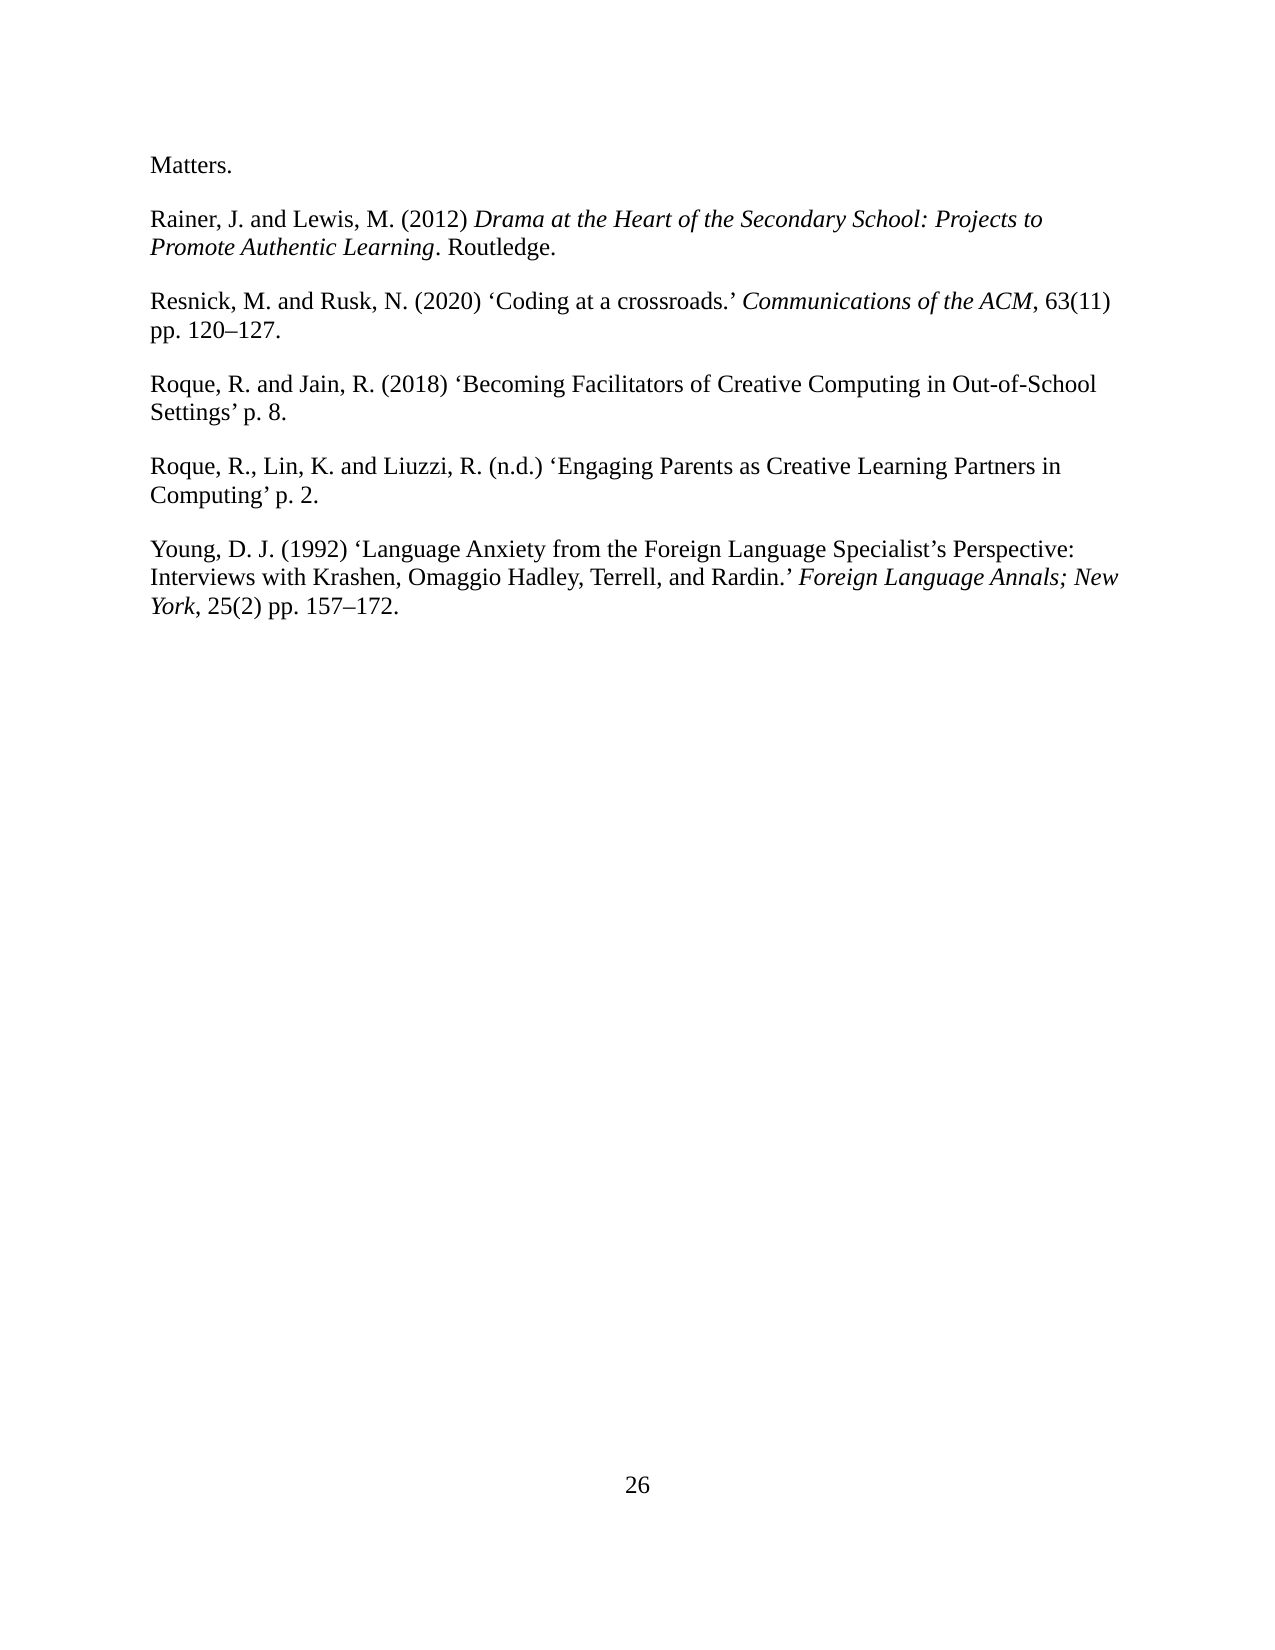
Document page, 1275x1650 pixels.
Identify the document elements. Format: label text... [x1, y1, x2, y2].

text Resnick, M. and Rusk, N. (2020) ‘Coding at a crossroads.’ Communications of the ACM, 63(11) pp. 120–127. [150, 286, 1125, 344]
text Roque, R. and Jain, R. (2018) ‘Becoming Facilitators of Creative Computing in Out-of-School Settings’ p. 8. [150, 369, 1125, 426]
text Young, D. J. (1992) ‘Language Anxiety from the Foreign Language Specialist’s Perspective: Interviews with Krashen, Omaggio Hadley, Terrell, and Rardin.’ Foreign Language Annals; New York, 25(2) pp. 157–172. [150, 534, 1125, 620]
text Matters. [150, 150, 1125, 179]
text Rainer, J. and Lewis, M. (2012) Drama at the Heart of the Secondary School: Projects to Promote Authentic Learning. Routledge. [150, 204, 1125, 261]
text Roque, R., Lin, K. and Liuzzi, R. (n.d.) ‘Engaging Parents as Creative Learning Partners in Computing’ p. 2. [150, 451, 1125, 509]
